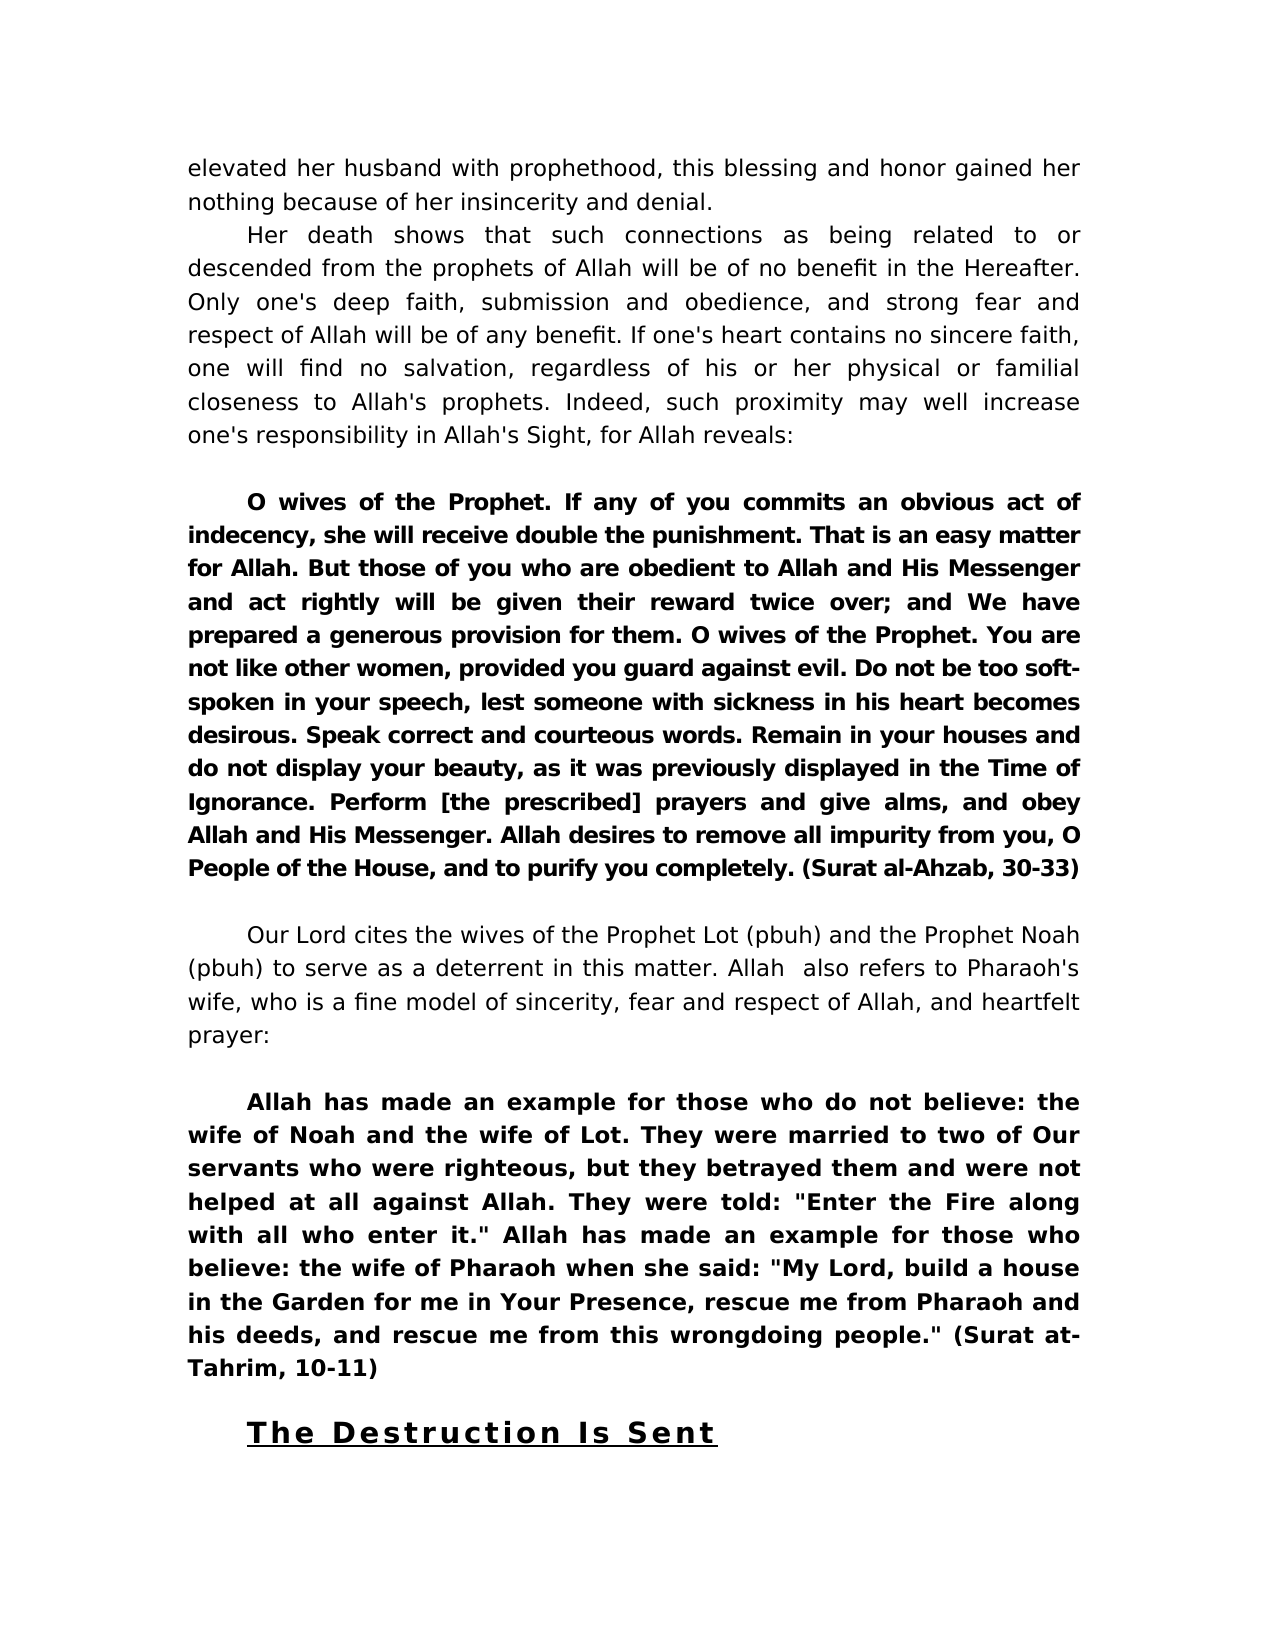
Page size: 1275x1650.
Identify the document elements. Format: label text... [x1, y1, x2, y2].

text O wives of the Prophet. If any of you commits an obvious act of indecency, she will receive double the punishment. That is an easy matter for Allah. But those of you who are obedient to Allah and His Messenger and act rightly will be given their reward twice over; and We have prepared a generous provision for them. O wives of the Prophet. You are not like other women, provided you guard against evil. Do not be too soft-spoken in your speech, lest someone with sickness in his heart becomes desirous. Speak correct and courteous words. Remain in your houses and do not display your beauty, as it was previously displayed in the Time of Ignorance. Perform [the prescribed] prayers and give alms, and obey Allah and His Messenger. Allah desires to remove all impurity from you, O People of the House, and to purify you completely. (Surat al-Ahzab, 30-33) [187, 483, 1082, 883]
text Allah has made an example for those who do not believe: the wife of Noah and the wife of Lot. They were married to two of Our servants who were righteous, but they betrayed them and were not helped at all against Allah. They were told: "Enter the Fire along with all who enter it." Allah has made an example for those who believe: the wife of Pharaoh when she said: "My Lord, build a house in the Garden for me in Your Presence, rescue me from Pharaoh and his deeds, and rescue me from this wrongdoing people." (Surat at-Tahrim, 10-11) [187, 1083, 1082, 1383]
text elevated her husband with prophethood, this blessing and honor gained her nothing because of her insincerity and denial. [187, 150, 1082, 217]
text The Destruction Is Sent [187, 1417, 1082, 1450]
text Our Lord cites the wives of the Prophet Lot (pbuh) and the Prophet Noah (pbuh) to serve as a deterrent in this matter. Allah also refers to Pharaoh's wife, who is a fine model of sincerity, fear and respect of Allah, and heartfelt prayer: [187, 917, 1082, 1050]
text Her death shows that such connections as being related to or descended from the prophets of Allah will be of no benefit in the Hereafter. Only one's deep faith, submission and obedience, and strong fear and respect of Allah will be of any benefit. If one's heart contains no sincere faith, one will find no salvation, regardless of his or her physical or familial closeness to Allah's prophets. Indeed, such proximity may well increase one's responsibility in Allah's Sight, for Allah reveals: [187, 217, 1082, 450]
